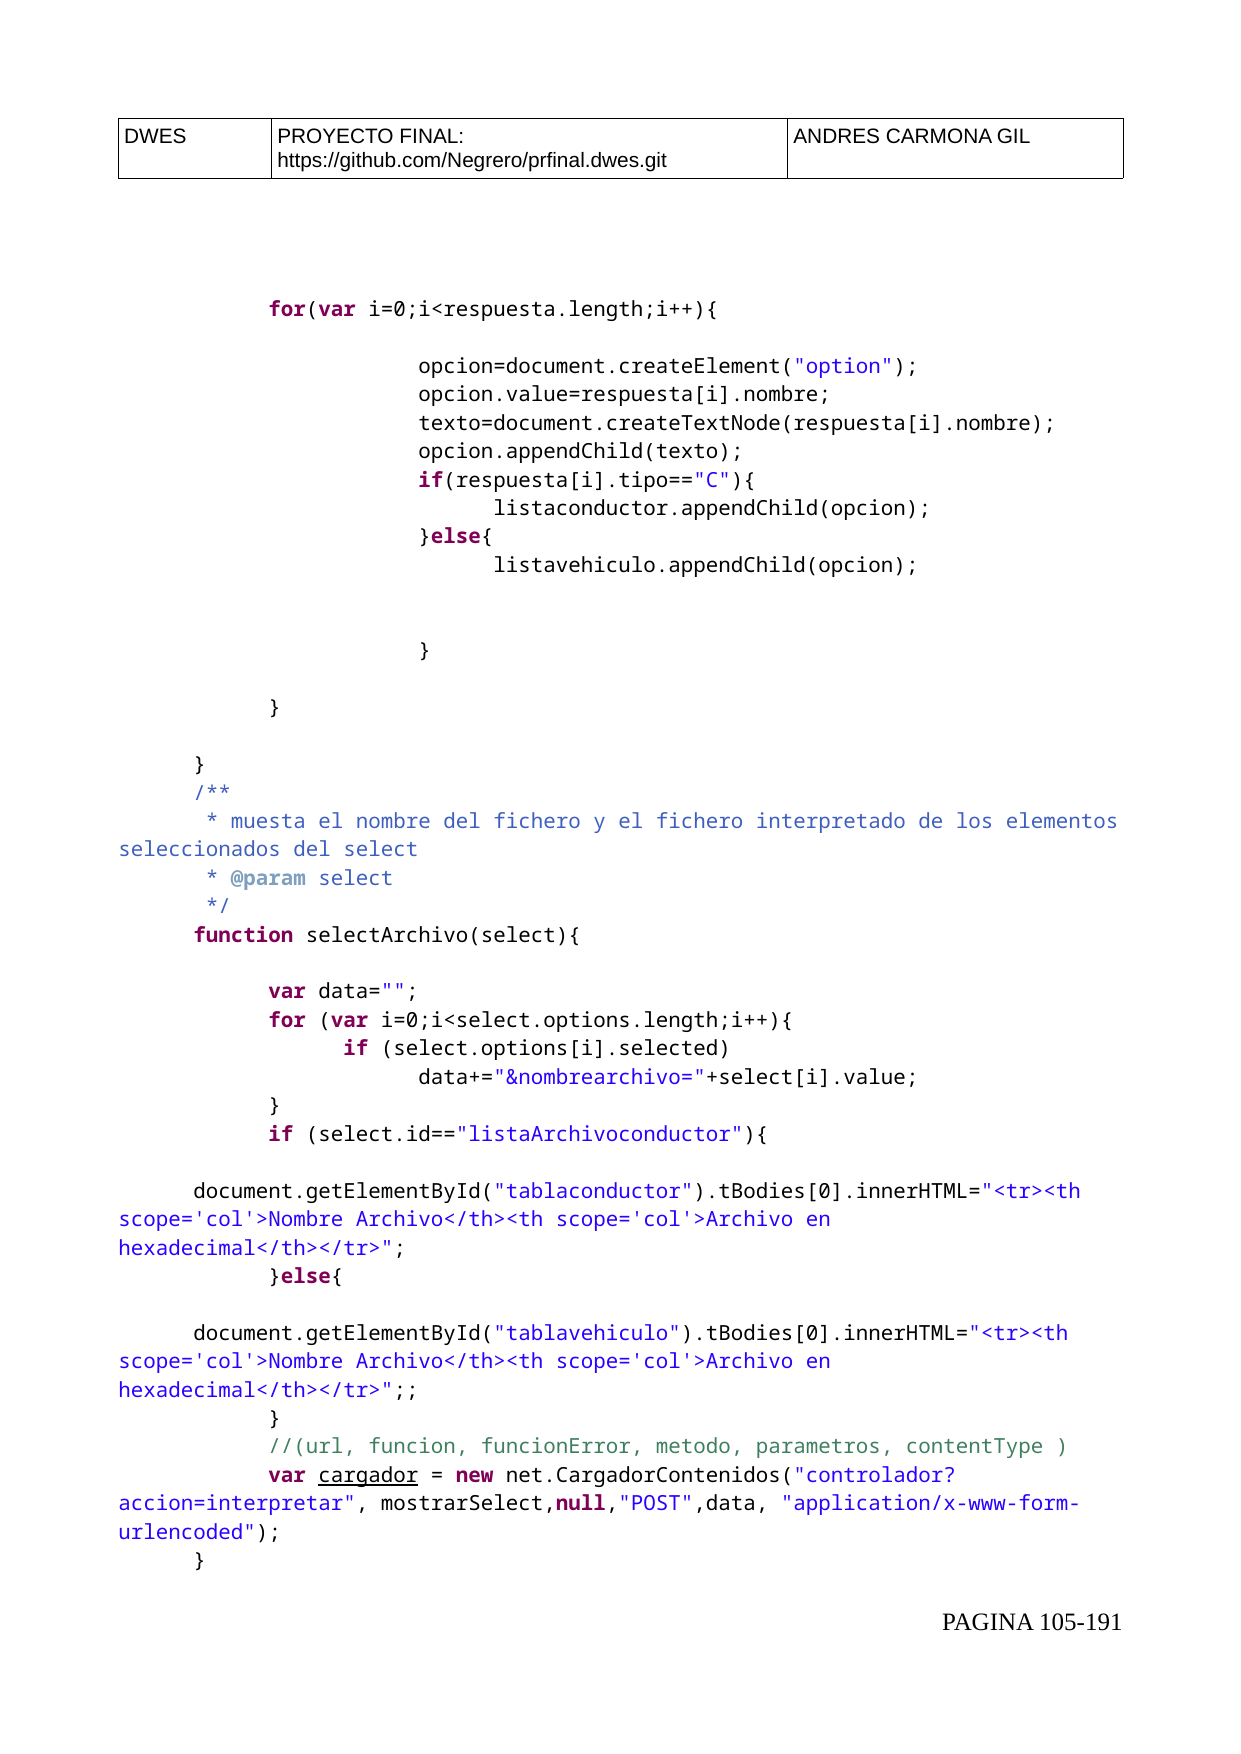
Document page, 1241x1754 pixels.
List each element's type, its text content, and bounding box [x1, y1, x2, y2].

text texto=document.createTextNode(respuesta[i].nombre); [118, 408, 1122, 436]
text } [118, 1090, 1122, 1119]
text for (var i=0;i<select.options.length;i++){ [118, 1005, 1122, 1033]
text if (select.options[i].selected) [118, 1033, 1122, 1062]
text } [118, 1403, 1122, 1432]
text */ [118, 891, 1122, 920]
text if(respuesta[i].tipo=="C"){ [118, 465, 1122, 493]
text }else{ [118, 1261, 1122, 1289]
text opcion=document.createElement("option"); [118, 351, 1122, 379]
text if (select.id=="listaArchivoconductor"){ [118, 1119, 1122, 1147]
text document.getElementById("tablavehiculo").tBodies[0].innerHTML="<tr><th scope='col'>Nombre Archivo</th><th scope='col'>Archivo en hexadecimal</th></tr>";; [118, 1289, 1122, 1403]
text listaconductor.appendChild(opcion); [118, 493, 1122, 522]
text opcion.value=respuesta[i].nombre; [118, 379, 1122, 408]
text /** [118, 778, 1122, 806]
text }else{ [118, 522, 1122, 550]
text } [118, 692, 1122, 721]
text function selectArchivo(select){ [118, 920, 1122, 948]
text var data=""; [118, 977, 1122, 1005]
text * muesta el nombre del fichero y el fichero interpretado de los elementos seleccionados del select [118, 806, 1122, 863]
text //(url, funcion, funcionError, metodo, parametros, contentType ) [118, 1432, 1122, 1460]
text data+="&nombrearchivo="+select[i].value; [118, 1062, 1122, 1090]
text } [118, 749, 1122, 778]
text for(var i=0;i<respuesta.length;i++){ [118, 294, 1122, 323]
text * @param select [118, 863, 1122, 891]
text document.getElementById("tablaconductor").tBodies[0].innerHTML="<tr><th scope='col'>Nombre Archivo</th><th scope='col'>Archivo en hexadecimal</th></tr>"; [118, 1147, 1122, 1261]
text listavehiculo.appendChild(opcion); [118, 550, 1122, 578]
text var cargador = new net.CargadorContenidos("controlador?accion=interpretar", mostrarSelect,null,"POST",data, "application/x-www-form-urlencoded"); [118, 1460, 1122, 1545]
text } [118, 1545, 1122, 1574]
text } [118, 635, 1122, 664]
text opcion.appendChild(texto); [118, 436, 1122, 465]
